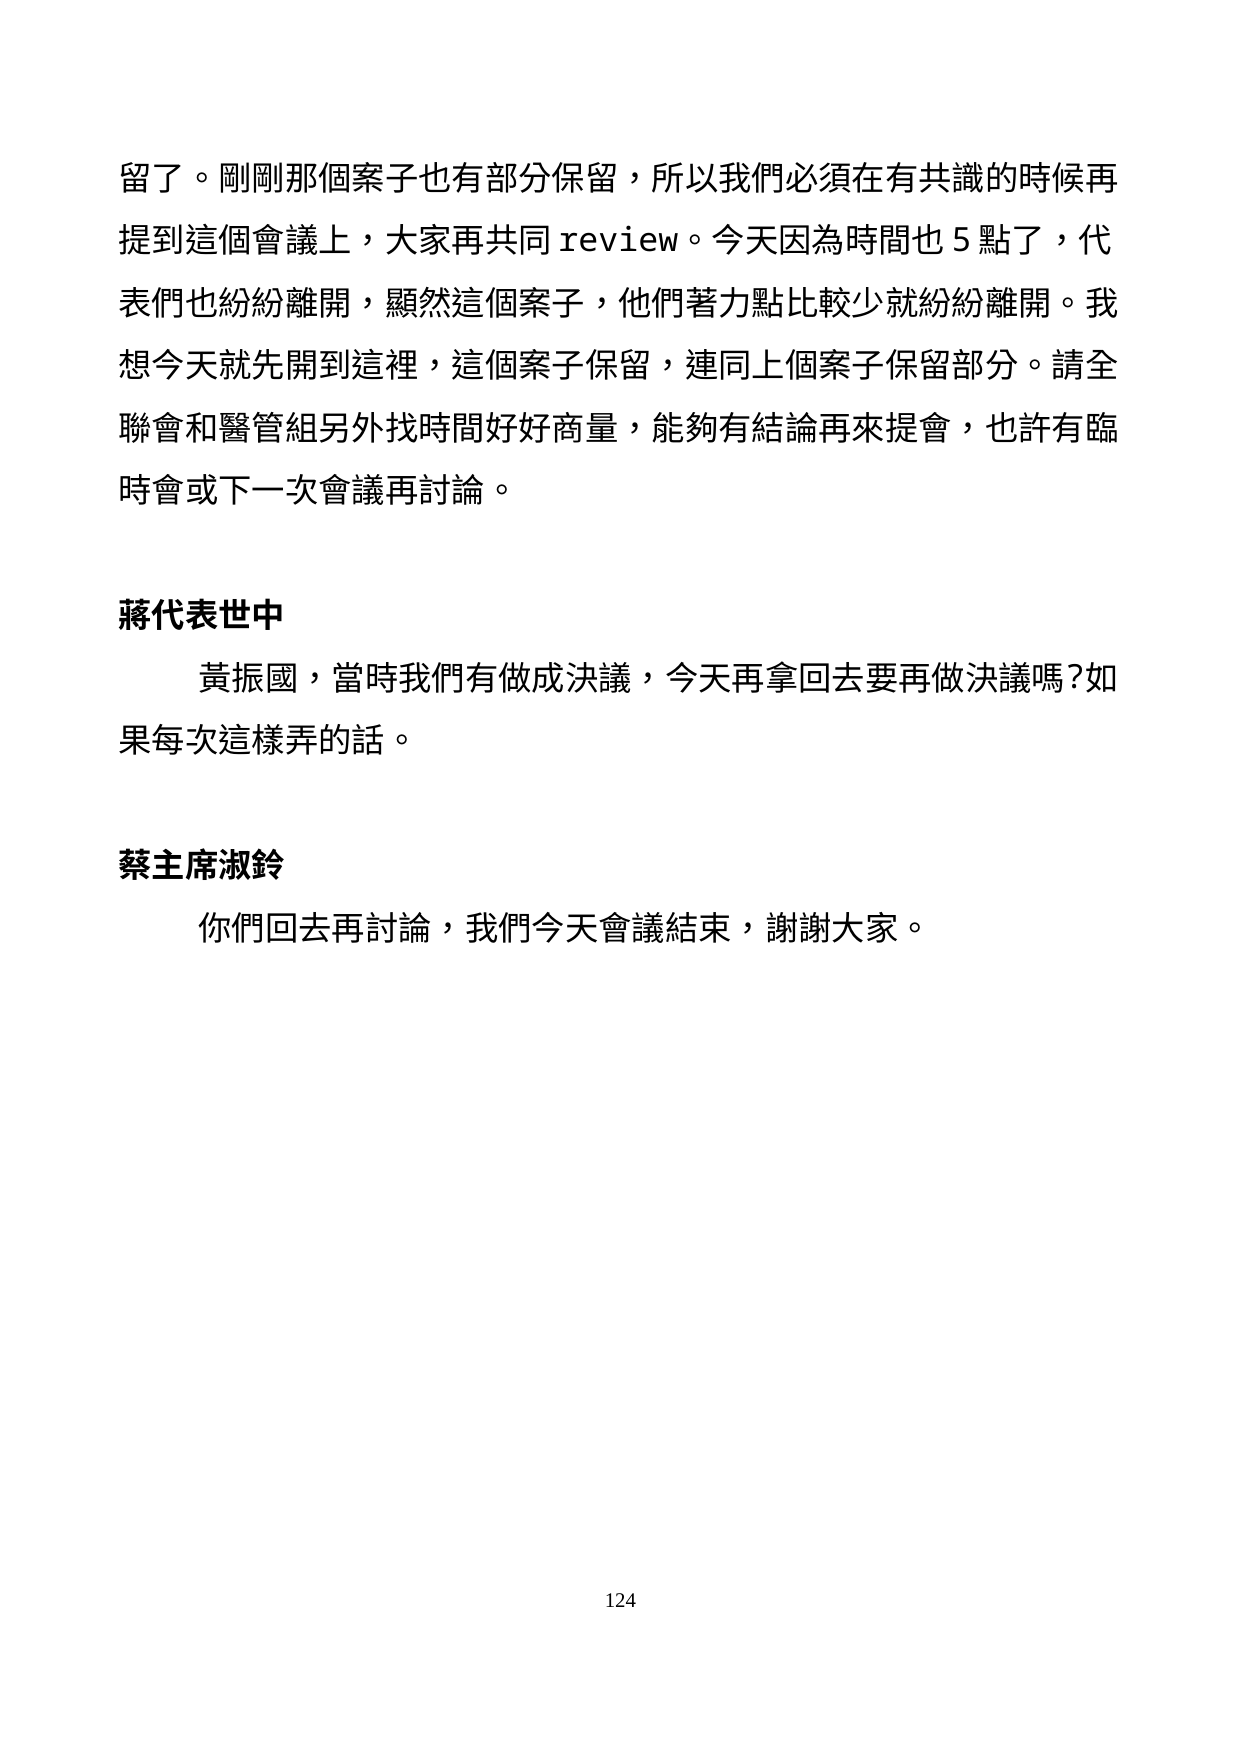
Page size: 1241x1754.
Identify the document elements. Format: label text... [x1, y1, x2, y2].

text 蔣代表世中 [118, 572, 1122, 634]
text 你們回去再討論，我們今天會議結束，謝謝大家。 [118, 884, 1122, 947]
text 黃振國，當時我們有做成決議，今天再拿回去要再做決議嗎?如果每次這樣弄的話。 [118, 634, 1122, 759]
text 留了。剛剛那個案子也有部分保留，所以我們必須在有共識的時候再提到這個會議上，大家再共同review。今天因為時間也5點了，代表們也紛紛離開，顯然這個案子，他們著力點比較少就紛紛離開。我想今天就先開到這裡，這個案子保留，連同上個案子保留部分。請全聯會和醫管組另外找時間好好商量，能夠有結論再來提會，也許有臨時會或下一次會議再討論。 [118, 134, 1122, 509]
text 蔡主席淑鈴 [118, 822, 1122, 884]
